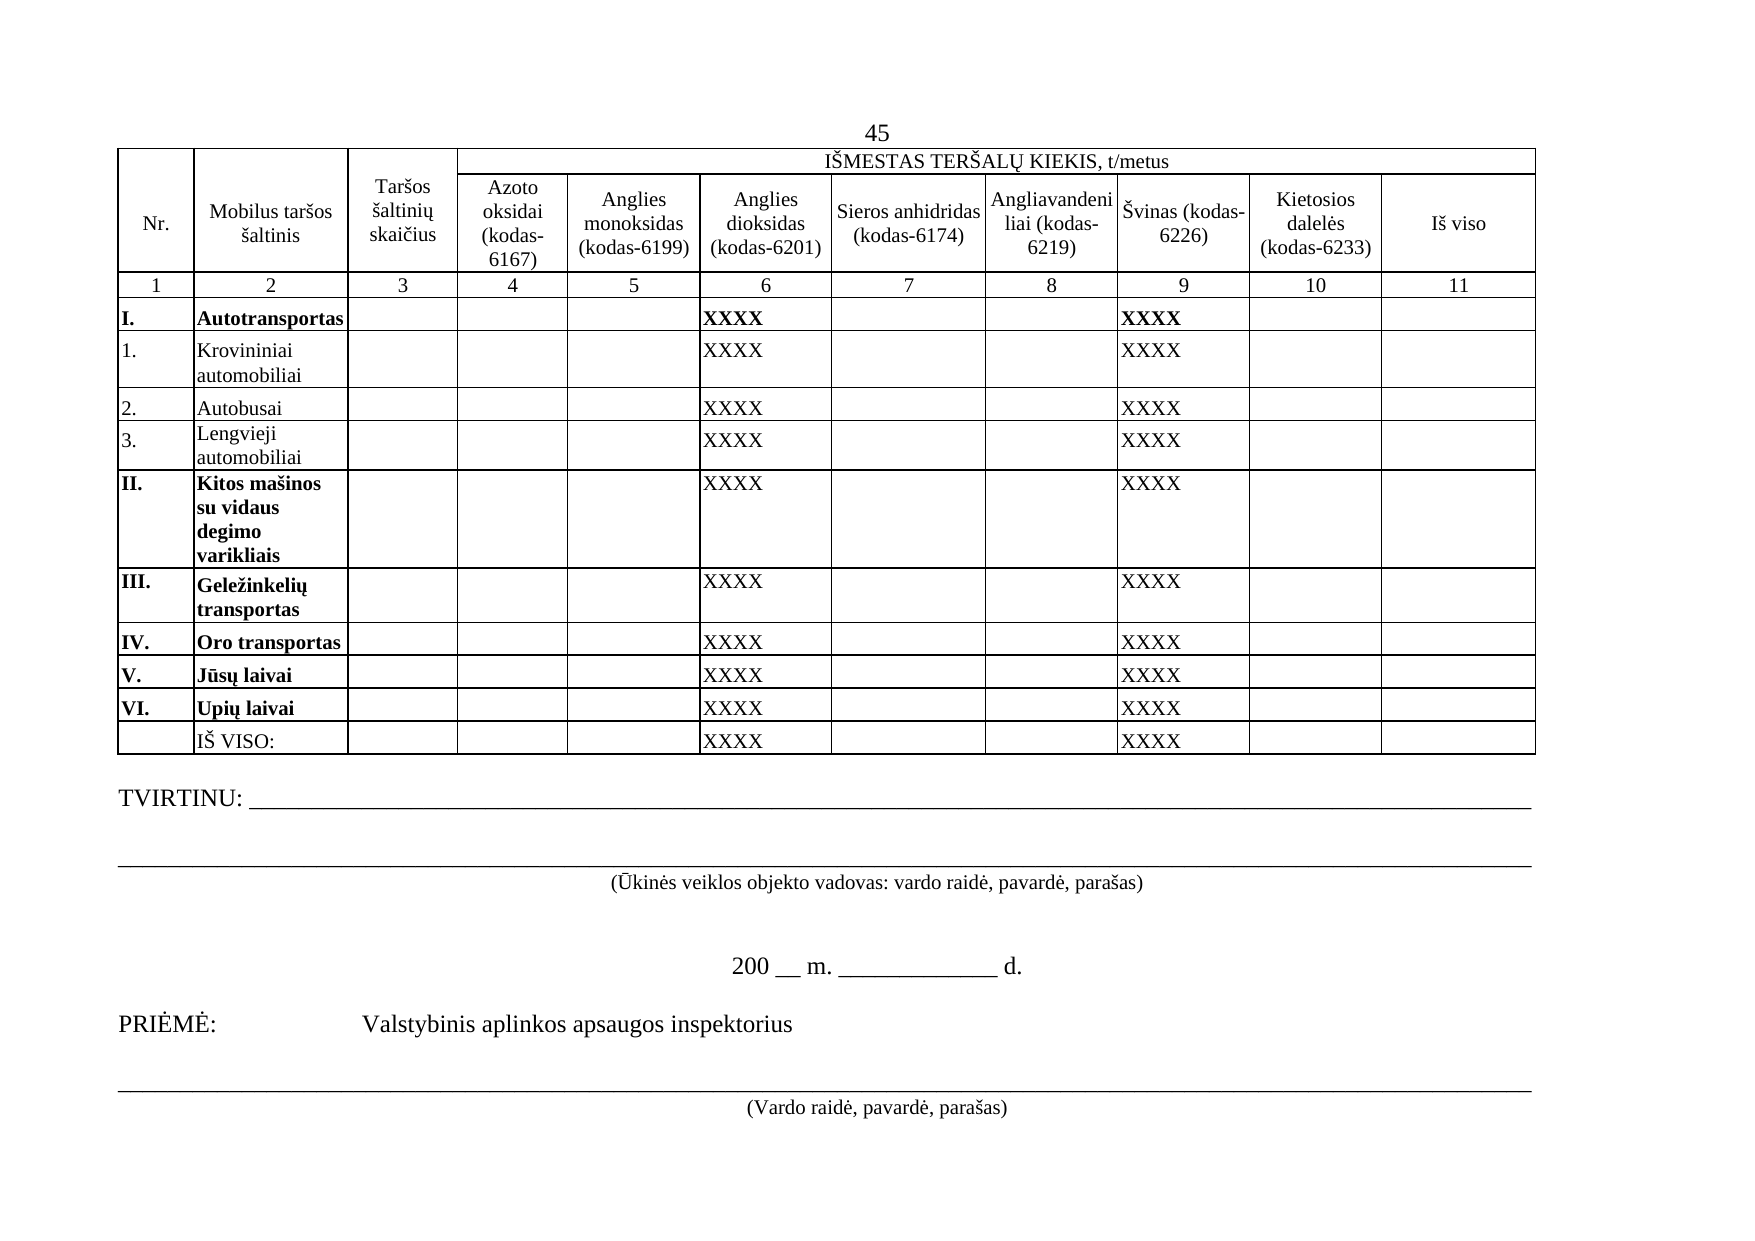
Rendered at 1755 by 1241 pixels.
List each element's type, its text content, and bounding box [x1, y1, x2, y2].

table_cell [458, 623, 567, 654]
table_cell [1250, 656, 1381, 687]
table_cell [986, 656, 1117, 687]
table_cell Azoto oksidai (kodas-6167) [458, 175, 567, 271]
table_cell [568, 298, 699, 329]
table_cell [986, 623, 1117, 654]
table_cell Autobusai [195, 388, 347, 419]
table_cell [1250, 471, 1381, 567]
table_cell XXXX [701, 421, 831, 469]
table_cell [1382, 471, 1535, 567]
table_cell Švinas (kodas-6226) [1118, 175, 1249, 271]
table_cell 2 [195, 273, 347, 297]
table_cell [986, 421, 1117, 469]
table_cell [458, 331, 567, 387]
table_cell 1 [119, 273, 193, 297]
table_cell [986, 331, 1117, 387]
table_cell XXXX [701, 388, 831, 419]
table_cell [458, 656, 567, 687]
table_cell Krovininiai automobiliai [195, 331, 347, 387]
table_cell [1382, 569, 1535, 621]
table_cell [349, 623, 457, 654]
table_cell [986, 298, 1117, 329]
table_cell III. [119, 569, 193, 621]
table_cell XXXX [701, 331, 831, 387]
table_cell V. [119, 656, 193, 687]
table_cell [568, 421, 699, 469]
table_cell [832, 421, 985, 469]
table_cell 1. [119, 331, 193, 387]
table_cell [1382, 623, 1535, 654]
table_cell [568, 388, 699, 419]
table_cell Anglies monoksidas (kodas-6199) [568, 175, 699, 271]
table_cell 9 [1118, 273, 1249, 297]
table_cell [1250, 298, 1381, 329]
table_cell [349, 421, 457, 469]
table_cell 11 [1382, 273, 1535, 297]
table_cell IŠ VISO: [195, 722, 347, 753]
table_cell [1250, 331, 1381, 387]
table_cell XXXX [701, 722, 831, 753]
table_cell Kitos mašinos su vidaus degimo varikliais [195, 471, 347, 567]
table_cell [986, 471, 1117, 567]
table_cell XXXX [1118, 331, 1249, 387]
table_cell [119, 722, 193, 753]
table_cell XXXX [1118, 656, 1249, 687]
table_cell XXXX [1118, 569, 1249, 621]
table_cell VI. [119, 689, 193, 720]
text TVIRTINU: [118, 783, 1636, 812]
table_cell [458, 471, 567, 567]
table_cell [458, 421, 567, 469]
table_cell [986, 722, 1117, 753]
table_cell XXXX [701, 689, 831, 720]
table_cell [1250, 569, 1381, 621]
table_cell 6 [701, 273, 831, 297]
table_cell [832, 656, 985, 687]
text (Ūkinės veiklos objekto vadovas: vardo raidė, pavardė, parašas) [118, 870, 1636, 894]
table_cell Anglies dioksidas (kodas-6201) [701, 175, 831, 271]
table_cell Geležinkelių transportas [195, 569, 347, 621]
table_cell XXXX [1118, 421, 1249, 469]
table_cell [568, 471, 699, 567]
table_cell [458, 689, 567, 720]
table_cell Autotransportas [195, 298, 347, 329]
table_cell Angliavandeniliai (kodas-6219) [986, 175, 1117, 271]
table_cell XXXX [701, 569, 831, 621]
table_header IŠMESTAS TERŠALŲ KIEKIS, t/metus [458, 149, 1535, 173]
table_cell 3. [119, 421, 193, 469]
table_cell XXXX [1118, 388, 1249, 419]
table_cell 5 [568, 273, 699, 297]
table_cell [1250, 722, 1381, 753]
table_header Taršos šaltinių skaičius [349, 149, 457, 271]
table_cell Iš viso [1382, 175, 1535, 271]
table_cell [1250, 689, 1381, 720]
table_cell XXXX [701, 471, 831, 567]
table_cell Jūsų laivai [195, 656, 347, 687]
table_cell [1382, 656, 1535, 687]
table_cell [568, 569, 699, 621]
text (Vardo raidė, pavardė, parašas) [118, 1095, 1636, 1119]
table_cell Mobilus taršos šaltinis [195, 173, 347, 271]
table_cell [832, 298, 985, 329]
table_cell [458, 569, 567, 621]
table_cell [1250, 421, 1381, 469]
table_cell XXXX [1118, 471, 1249, 567]
table_cell XXXX [701, 298, 831, 329]
table_cell [832, 471, 985, 567]
table_cell [986, 569, 1117, 621]
table_cell [568, 331, 699, 387]
table_cell [1382, 421, 1535, 469]
table_cell Nr. [119, 173, 193, 271]
table_cell [458, 722, 567, 753]
table_cell 7 [832, 273, 985, 297]
table_cell XXXX [1118, 623, 1249, 654]
table_cell Oro transportas [195, 623, 347, 654]
table_cell XXXX [1118, 298, 1249, 329]
table_cell [349, 656, 457, 687]
table_cell XXXX [701, 656, 831, 687]
table_cell [568, 722, 699, 753]
table_cell [1382, 388, 1535, 419]
table_cell [832, 722, 985, 753]
table_cell XXXX [1118, 689, 1249, 720]
table_cell [349, 471, 457, 567]
table_cell I. [119, 298, 193, 329]
table_cell XXXX [1118, 722, 1249, 753]
table_cell [1382, 331, 1535, 387]
table_cell [568, 689, 699, 720]
text 200 __ m. d. [118, 951, 1636, 980]
table_cell [832, 623, 985, 654]
table_cell [832, 569, 985, 621]
table_cell [349, 388, 457, 419]
table_cell [349, 569, 457, 621]
table_cell [1250, 623, 1381, 654]
table_cell 10 [1250, 273, 1381, 297]
table_cell [458, 298, 567, 329]
table_cell [349, 689, 457, 720]
table_cell [458, 388, 567, 419]
table_cell 4 [458, 273, 567, 297]
table_cell [832, 689, 985, 720]
table_cell 2. [119, 388, 193, 419]
table_cell Lengvieji automobiliai [195, 421, 347, 469]
table_cell [986, 388, 1117, 419]
table_cell [568, 656, 699, 687]
table_cell [832, 331, 985, 387]
table_cell [349, 298, 457, 329]
table_cell 8 [986, 273, 1117, 297]
table_cell [1250, 388, 1381, 419]
text PRIĖMĖ: Valstybinis aplinkos apsaugos inspektorius [118, 1009, 1636, 1037]
table_cell 3 [349, 273, 457, 297]
table_cell [349, 331, 457, 387]
table_cell [986, 689, 1117, 720]
table_cell Kietosios dalelės (kodas-6233) [1250, 175, 1381, 271]
table_header [119, 149, 193, 173]
table_cell IV. [119, 623, 193, 654]
table_cell [832, 388, 985, 419]
table_cell [1382, 722, 1535, 753]
table_cell [1382, 689, 1535, 720]
table_cell II. [119, 471, 193, 567]
table_cell Upių laivai [195, 689, 347, 720]
table_cell [349, 722, 457, 753]
table_cell [568, 623, 699, 654]
table_cell [1382, 298, 1535, 329]
table_cell XXXX [701, 623, 831, 654]
table_cell Sieros anhidridas (kodas-6174) [832, 175, 985, 271]
table_header [195, 149, 347, 173]
